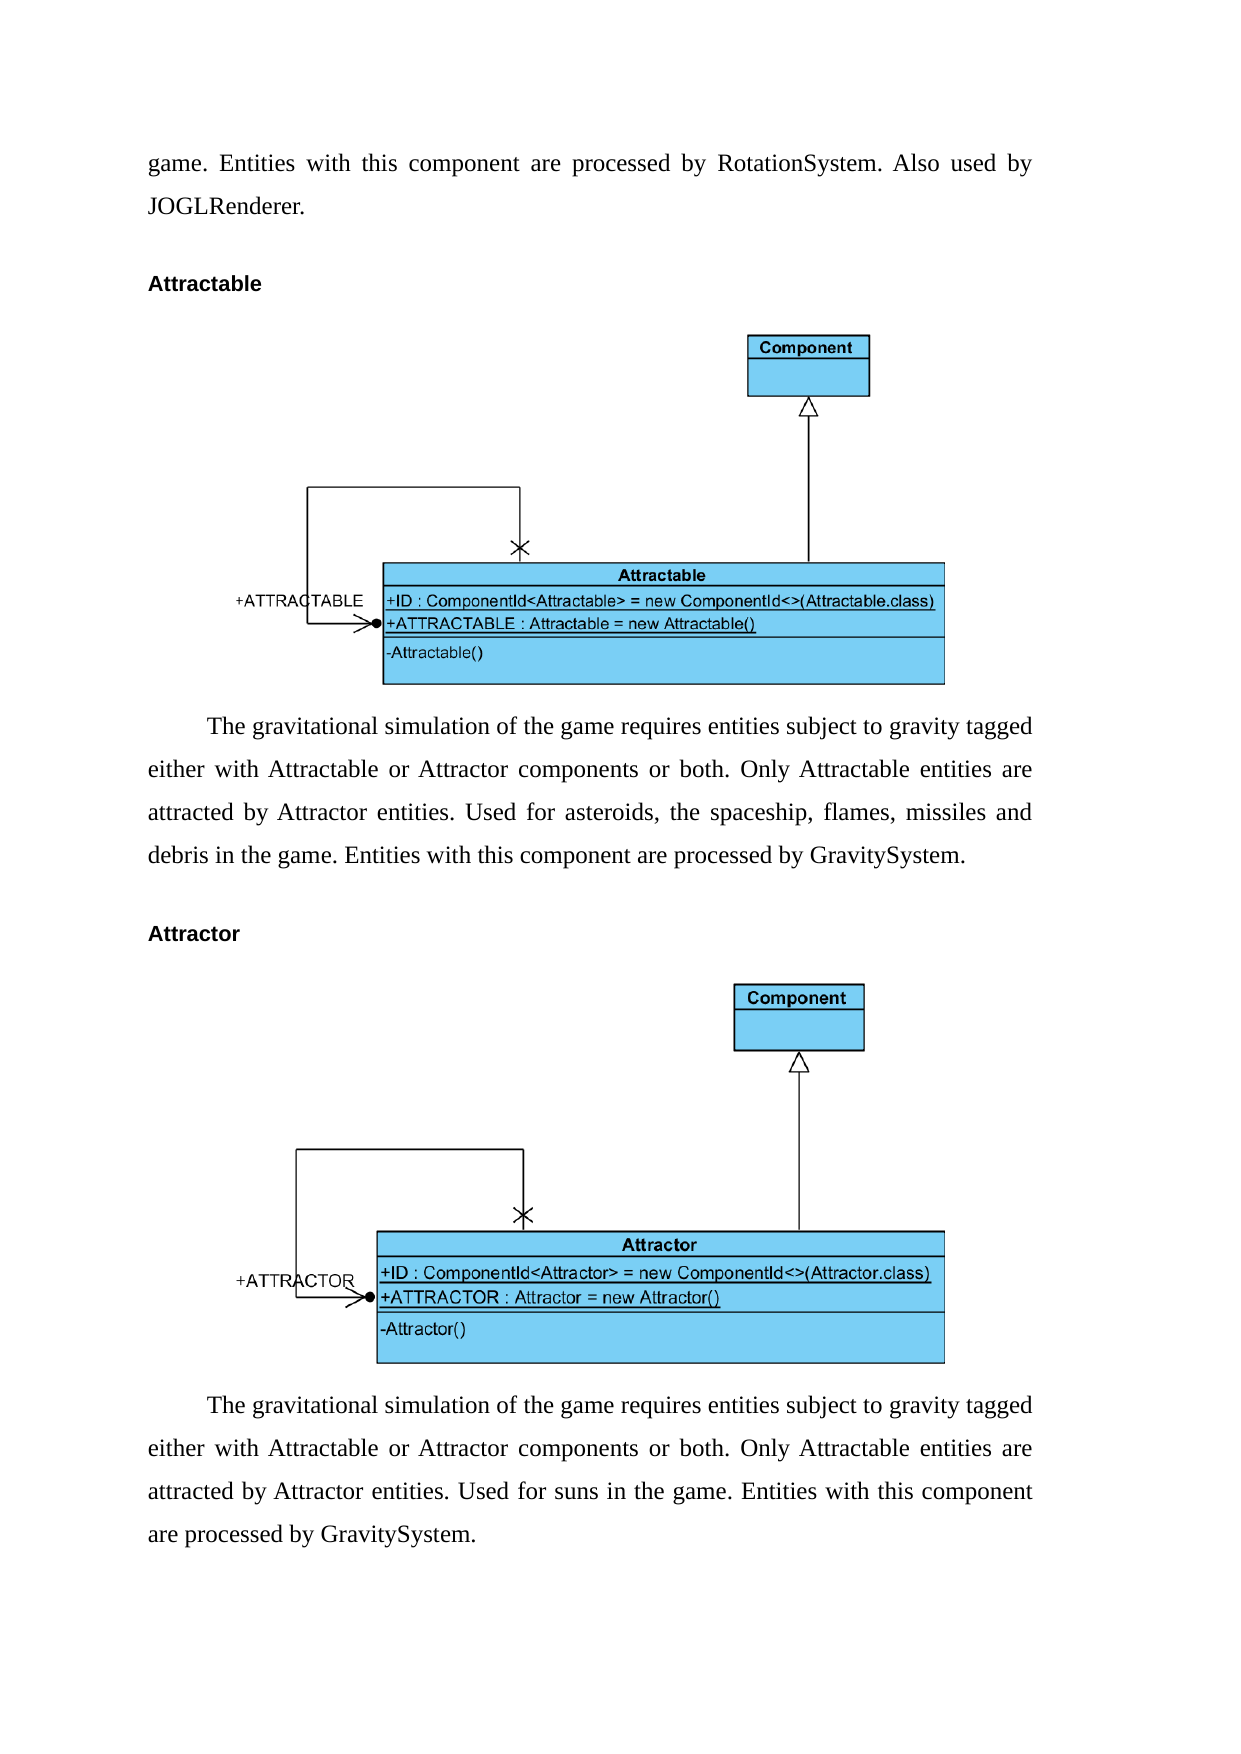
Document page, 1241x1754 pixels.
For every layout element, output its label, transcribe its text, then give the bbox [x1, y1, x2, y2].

subtitle Attractable [148, 271, 1033, 297]
text The gravitational simulation of the game requires entities subject to gravity tagged either with Attractable or Attractor components or both. Only Attractable entities are attracted by Attractor entities. Used for asteroids, the spaceship, flames, missiles and debris in the game. Entities with this component are processed by GravitySystem. [148, 711, 1033, 869]
subtitle Attractor [148, 921, 1033, 946]
picture [236, 983, 945, 1364]
picture [236, 334, 945, 685]
text The gravitational simulation of the game requires entities subject to gravity tagged either with Attractable or Attractor components or both. Only Attractable entities are attracted by Attractor entities. Used for suns in the game. Entities with this component are processed by GravitySystem. [148, 1390, 1033, 1548]
text game. Entities with this component are processed by RotationSystem. Also used by JOGLRenderer. [148, 148, 1033, 219]
